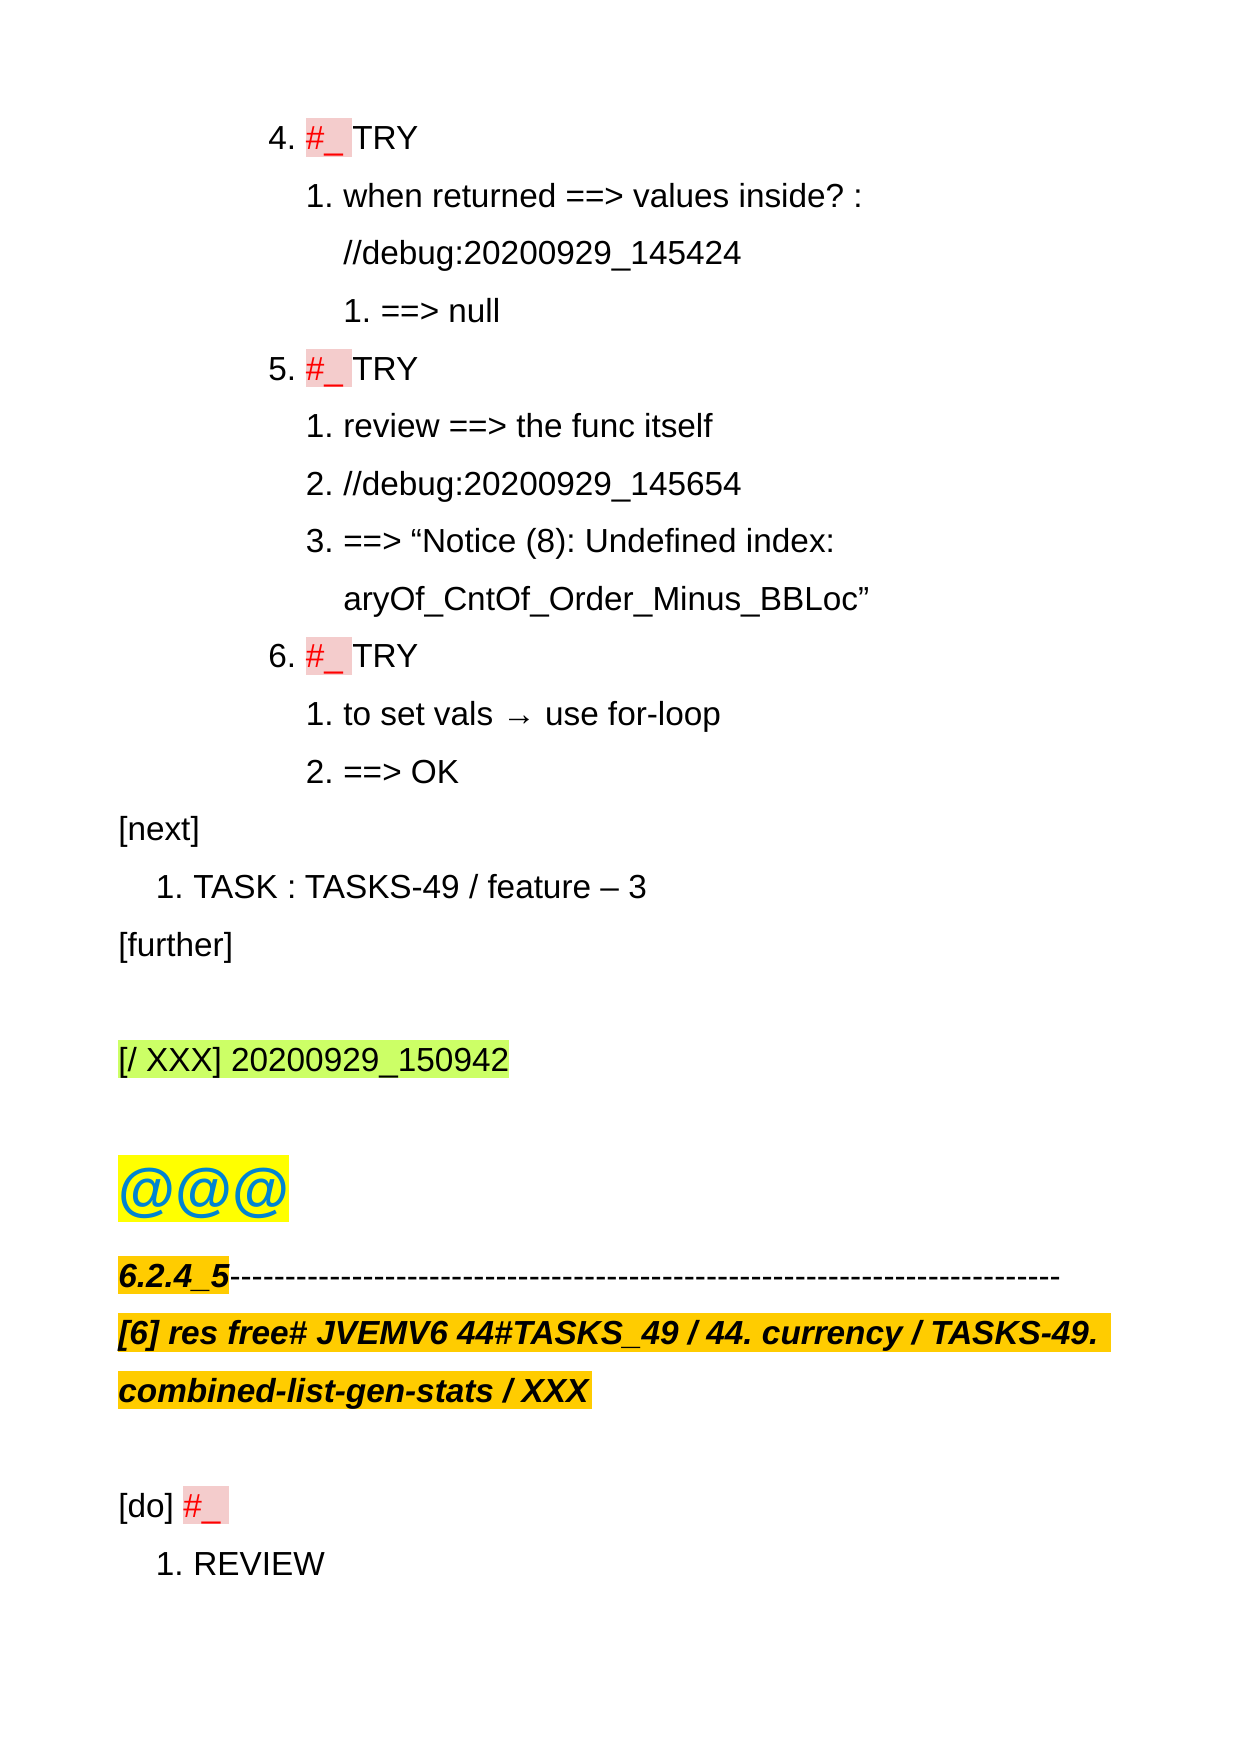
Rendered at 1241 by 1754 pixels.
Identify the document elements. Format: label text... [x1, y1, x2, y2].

list review ==> the func itself [306, 406, 1122, 444]
list when returned ==> values inside? : //debug:20200929_145424 [306, 176, 1122, 272]
text [/ XXX] 20200929_150942 [118, 982, 1122, 1078]
text 6.2.4_5--------------------------------------------------------------------------- [118, 1256, 1122, 1294]
list TASK : TASKS-49 / feature – 3 [156, 867, 1122, 905]
text [6] res free# JVEMV6 44#TASKS_49 / 44. currency / TASKS-49. combined-list-gen-stats / XXX [118, 1313, 1122, 1409]
list to set vals → use for-loop [306, 694, 1122, 733]
text [do] #_ [118, 1486, 1122, 1524]
list REVIEW [156, 1544, 1122, 1582]
text [further] [118, 924, 1122, 963]
list #_ TRY [268, 118, 1122, 157]
list //debug:20200929_145654 [306, 464, 1122, 502]
list #_ TRY [268, 348, 1122, 387]
text [next] [118, 809, 1122, 848]
list ==> “Notice (8): Undefined index: aryOf_CntOf_Order_Minus_BBLoc” [306, 521, 1122, 617]
list #_ TRY [268, 637, 1122, 675]
text @@@ [118, 1155, 1122, 1222]
list ==> null [343, 291, 1122, 329]
list ==> OK [306, 752, 1122, 790]
